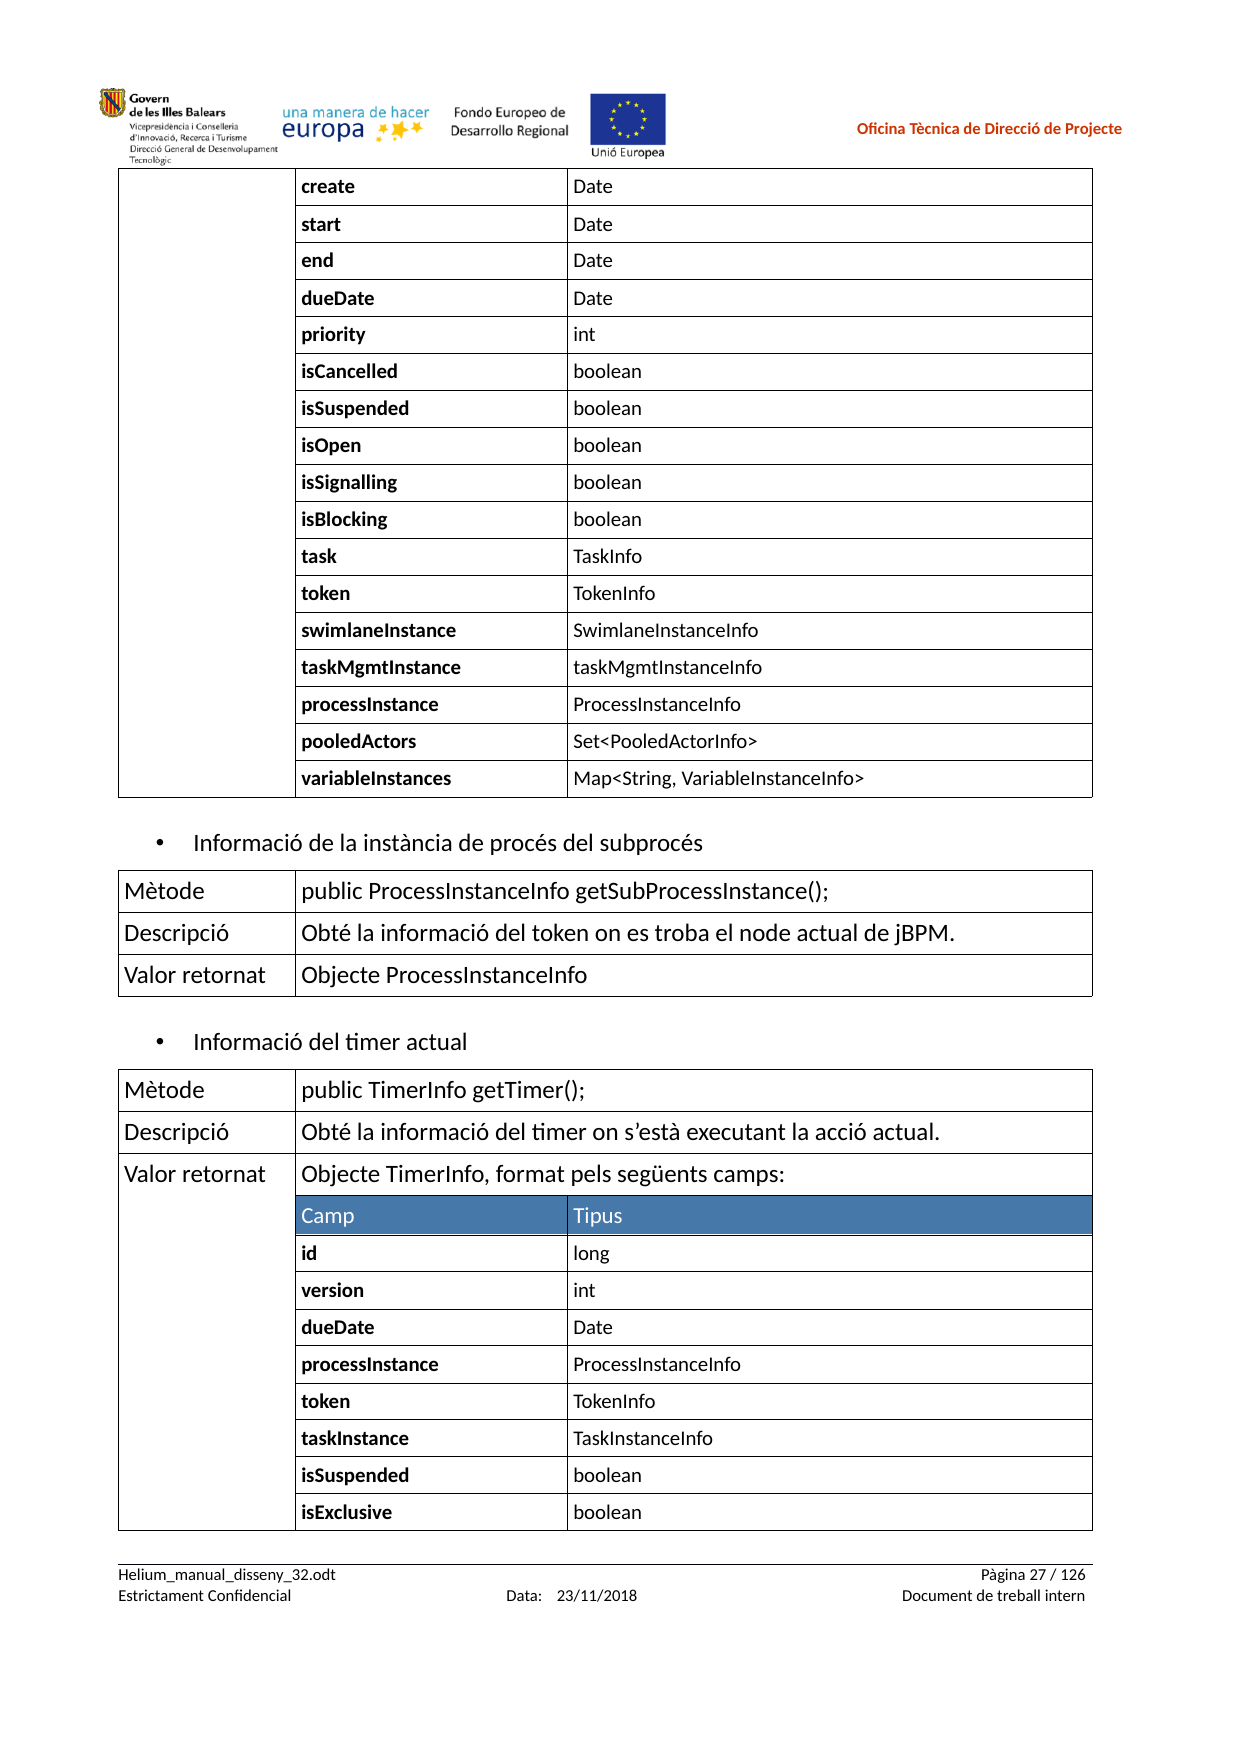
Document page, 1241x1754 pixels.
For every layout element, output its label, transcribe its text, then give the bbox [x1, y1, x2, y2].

table_cell version [296, 1272, 567, 1308]
table_cell taskInstance [296, 1420, 567, 1456]
table_cell Set<PooledActorInfo> [568, 724, 1092, 759]
table_cell Map<String, VariableInstanceInfo> [568, 761, 1092, 797]
table_cell boolean [568, 1457, 1092, 1493]
table_cell TokenInfo [568, 1384, 1092, 1419]
table_cell TaskInfo [568, 539, 1092, 575]
table_cell Obté la informació del timer on s’està executant la acció actual. [296, 1112, 1092, 1153]
table_cell boolean [568, 465, 1092, 501]
table_cell id [296, 1236, 567, 1271]
table_cell processInstance [296, 687, 567, 723]
table_header public TimerInfo getTimer(); [296, 1070, 1092, 1111]
table_cell isExclusive [296, 1494, 567, 1530]
table_cell pooledActors [296, 724, 567, 759]
list Informació de la instància de procés del subprocés [156, 827, 1122, 858]
table_cell Valor retornat [119, 1154, 295, 1530]
table_cell isSignalling [296, 465, 567, 501]
table_cell TaskInstanceInfo [568, 1420, 1092, 1456]
table_cell Objecte TimerInfo, format pels següents camps: [296, 1154, 1092, 1195]
table_cell Descripció [119, 913, 295, 954]
table_cell isSuspended [296, 391, 567, 427]
table_cell task [296, 539, 567, 575]
table_cell Descripció [119, 1112, 295, 1153]
table_cell int [568, 317, 1092, 353]
table_cell [119, 169, 295, 797]
table_cell isCancelled [296, 354, 567, 390]
table_cell Valor retornat [119, 955, 295, 996]
table_cell long [568, 1236, 1092, 1271]
table_cell Objecte ProcessInstanceInfo [296, 955, 1092, 996]
table_cell isBlocking [296, 502, 567, 538]
table_cell taskMgmtInstanceInfo [568, 650, 1092, 686]
table_cell ProcessInstanceInfo [568, 1346, 1092, 1382]
table_cell boolean [568, 502, 1092, 538]
table_cell variableInstances [296, 761, 567, 797]
table_cell Date [568, 243, 1092, 279]
table_cell taskMgmtInstance [296, 650, 567, 686]
table_cell Date [568, 206, 1092, 242]
table_cell processInstance [296, 1346, 567, 1382]
table_cell Date [568, 280, 1092, 316]
table_cell end [296, 243, 567, 279]
table_cell Date [568, 1310, 1092, 1345]
list Informació del timer actual [156, 1026, 1122, 1057]
table_cell ProcessInstanceInfo [568, 687, 1092, 723]
picture [99, 87, 668, 166]
table_cell Tipus [568, 1196, 1092, 1234]
table_header public ProcessInstanceInfo getSubProcessInstance(); [296, 871, 1092, 912]
table_cell swimlaneInstance [296, 613, 567, 649]
table_cell Date [568, 169, 1092, 205]
table_cell SwimlaneInstanceInfo [568, 613, 1092, 649]
table_cell int [568, 1272, 1092, 1308]
table_cell Obté la informació del token on es troba el node actual de jBPM. [296, 913, 1092, 954]
table_cell boolean [568, 391, 1092, 427]
table_cell boolean [568, 1494, 1092, 1530]
table_cell token [296, 1384, 567, 1419]
table_cell token [296, 576, 567, 612]
table_cell isSuspended [296, 1457, 567, 1493]
table_cell Camp [296, 1196, 567, 1234]
table_cell dueDate [296, 1310, 567, 1345]
table_cell isOpen [296, 428, 567, 464]
table_cell priority [296, 317, 567, 353]
table_header Mètode [119, 871, 295, 912]
table_cell create [296, 169, 567, 205]
table_cell boolean [568, 428, 1092, 464]
table_header Mètode [119, 1070, 295, 1111]
table_cell boolean [568, 354, 1092, 390]
table_cell start [296, 206, 567, 242]
table_cell TokenInfo [568, 576, 1092, 612]
table_cell dueDate [296, 280, 567, 316]
